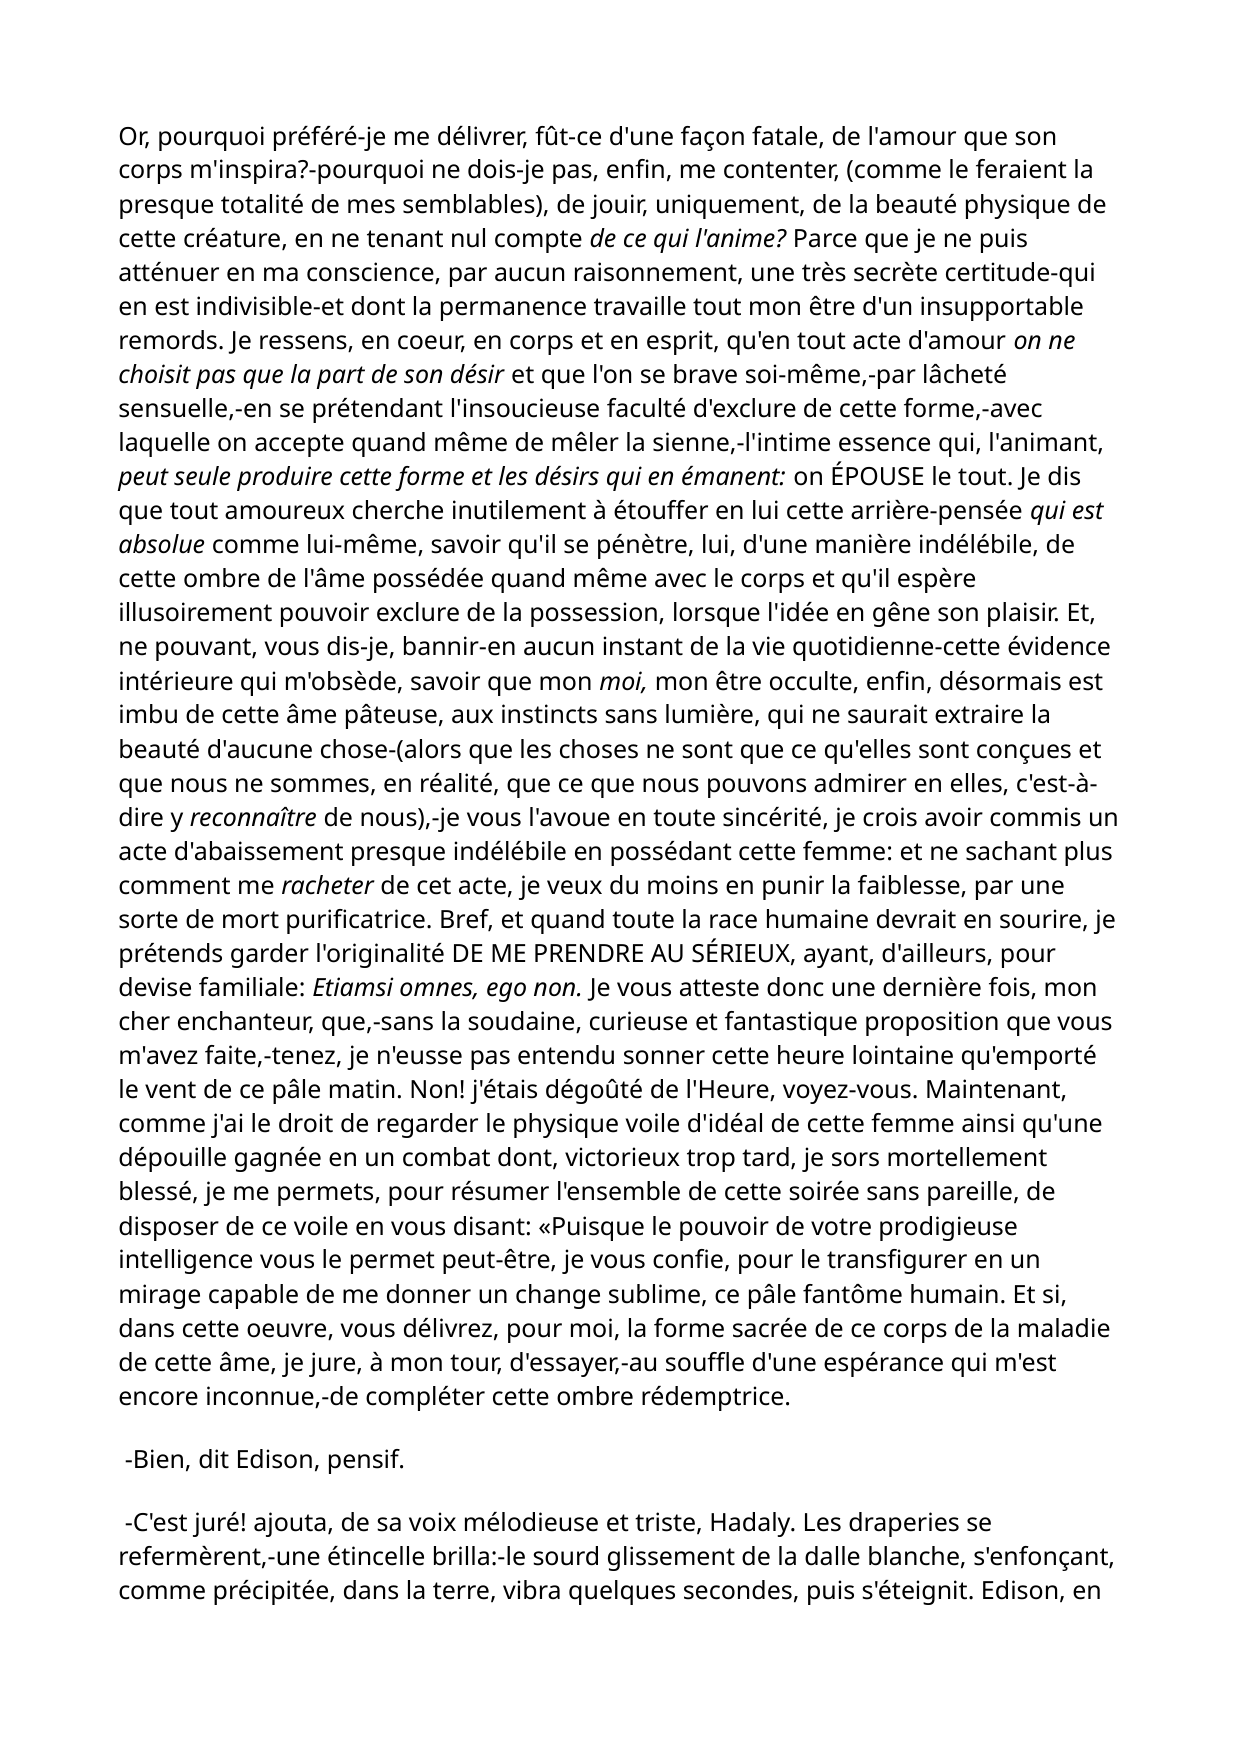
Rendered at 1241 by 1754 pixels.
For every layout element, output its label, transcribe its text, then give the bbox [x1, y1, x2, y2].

text Or, pourquoi préféré-je me délivrer, fût-ce d'une façon fatale, de l'amour que son corps m'inspira?-pourquoi ne dois-je pas, enfin, me contenter, (comme le feraient la presque totalité de mes semblables), de jouir, uniquement, de la beauté physique de cette créature, en ne tenant nul compte de ce qui l'anime? Parce que je ne puis atténuer en ma conscience, par aucun raisonnement, une très secrète certitude-qui en est indivisible-et dont la permanence travaille tout mon être d'un insupportable remords. Je ressens, en coeur, en corps et en esprit, qu'en tout acte d'amour on ne choisit pas que la part de son désir et que l'on se brave soi-même,-par lâcheté sensuelle,-en se prétendant l'insoucieuse faculté d'exclure de cette forme,-avec laquelle on accepte quand même de mêler la sienne,-l'intime essence qui, l'animant, peut seule produire cette forme et les désirs qui en émanent: on ÉPOUSE le tout. Je dis que tout amoureux cherche inutilement à étouffer en lui cette arrière-pensée qui est absolue comme lui-même, savoir qu'il se pénètre, lui, d'une manière indélébile, de cette ombre de l'âme possédée quand même avec le corps et qu'il espère illusoirement pouvoir exclure de la possession, lorsque l'idée en gêne son plaisir. Et, ne pouvant, vous dis-je, bannir-en aucun instant de la vie quotidienne-cette évidence intérieure qui m'obsède, savoir que mon moi, mon être occulte, enfin, désormais est imbu de cette âme pâteuse, aux instincts sans lumière, qui ne saurait extraire la beauté d'aucune chose-(alors que les choses ne sont que ce qu'elles sont conçues et que nous ne sommes, en réalité, que ce que nous pouvons admirer en elles, c'est-à-dire y reconnaître de nous),-je vous l'avoue en toute sincérité, je crois avoir commis un acte d'abaissement presque indélébile en possédant cette femme: et ne sachant plus comment me racheter de cet acte, je veux du moins en punir la faiblesse, par une sorte de mort purificatrice. Bref, et quand toute la race humaine devrait en sourire, je prétends garder l'originalité DE ME PRENDRE AU SÉRIEUX, ayant, d'ailleurs, pour devise familiale: Etiamsi omnes, ego non. Je vous atteste donc une dernière fois, mon cher enchanteur, que,-sans la soudaine, curieuse et fantastique proposition que vous m'avez faite,-tenez, je n'eusse pas entendu sonner cette heure lointaine qu'emporté le vent de ce pâle matin. Non! j'étais dégoûté de l'Heure, voyez-vous. Maintenant, comme j'ai le droit de regarder le physique voile d'idéal de cette femme ainsi qu'une dépouille gagnée en un combat dont, victorieux trop tard, je sors mortellement blessé, je me permets, pour résumer l'ensemble de cette soirée sans pareille, de disposer de ce voile en vous disant: «Puisque le pouvoir de votre prodigieuse intelligence vous le permet peut-être, je vous confie, pour le transfigurer en un mirage capable de me donner un change sublime, ce pâle fantôme humain. Et si, dans cette oeuvre, vous délivrez, pour moi, la forme sacrée de ce corps de la maladie de cette âme, je jure, à mon tour, d'essayer,-au souffle d'une espérance qui m'est encore inconnue,-de compléter cette ombre rédemptrice. [118, 118, 1122, 1412]
text -Bien, dit Edison, pensif. [118, 1442, 1122, 1476]
text -C'est juré! ajouta, de sa voix mélodieuse et triste, Hadaly. Les draperies se refermèrent,-une étincelle brilla:-le sourd glissement de la dalle blanche, s'enfonçant, comme précipitée, dans la terre, vibra quelques secondes, puis s'éteignit. Edison, en [118, 1505, 1122, 1607]
